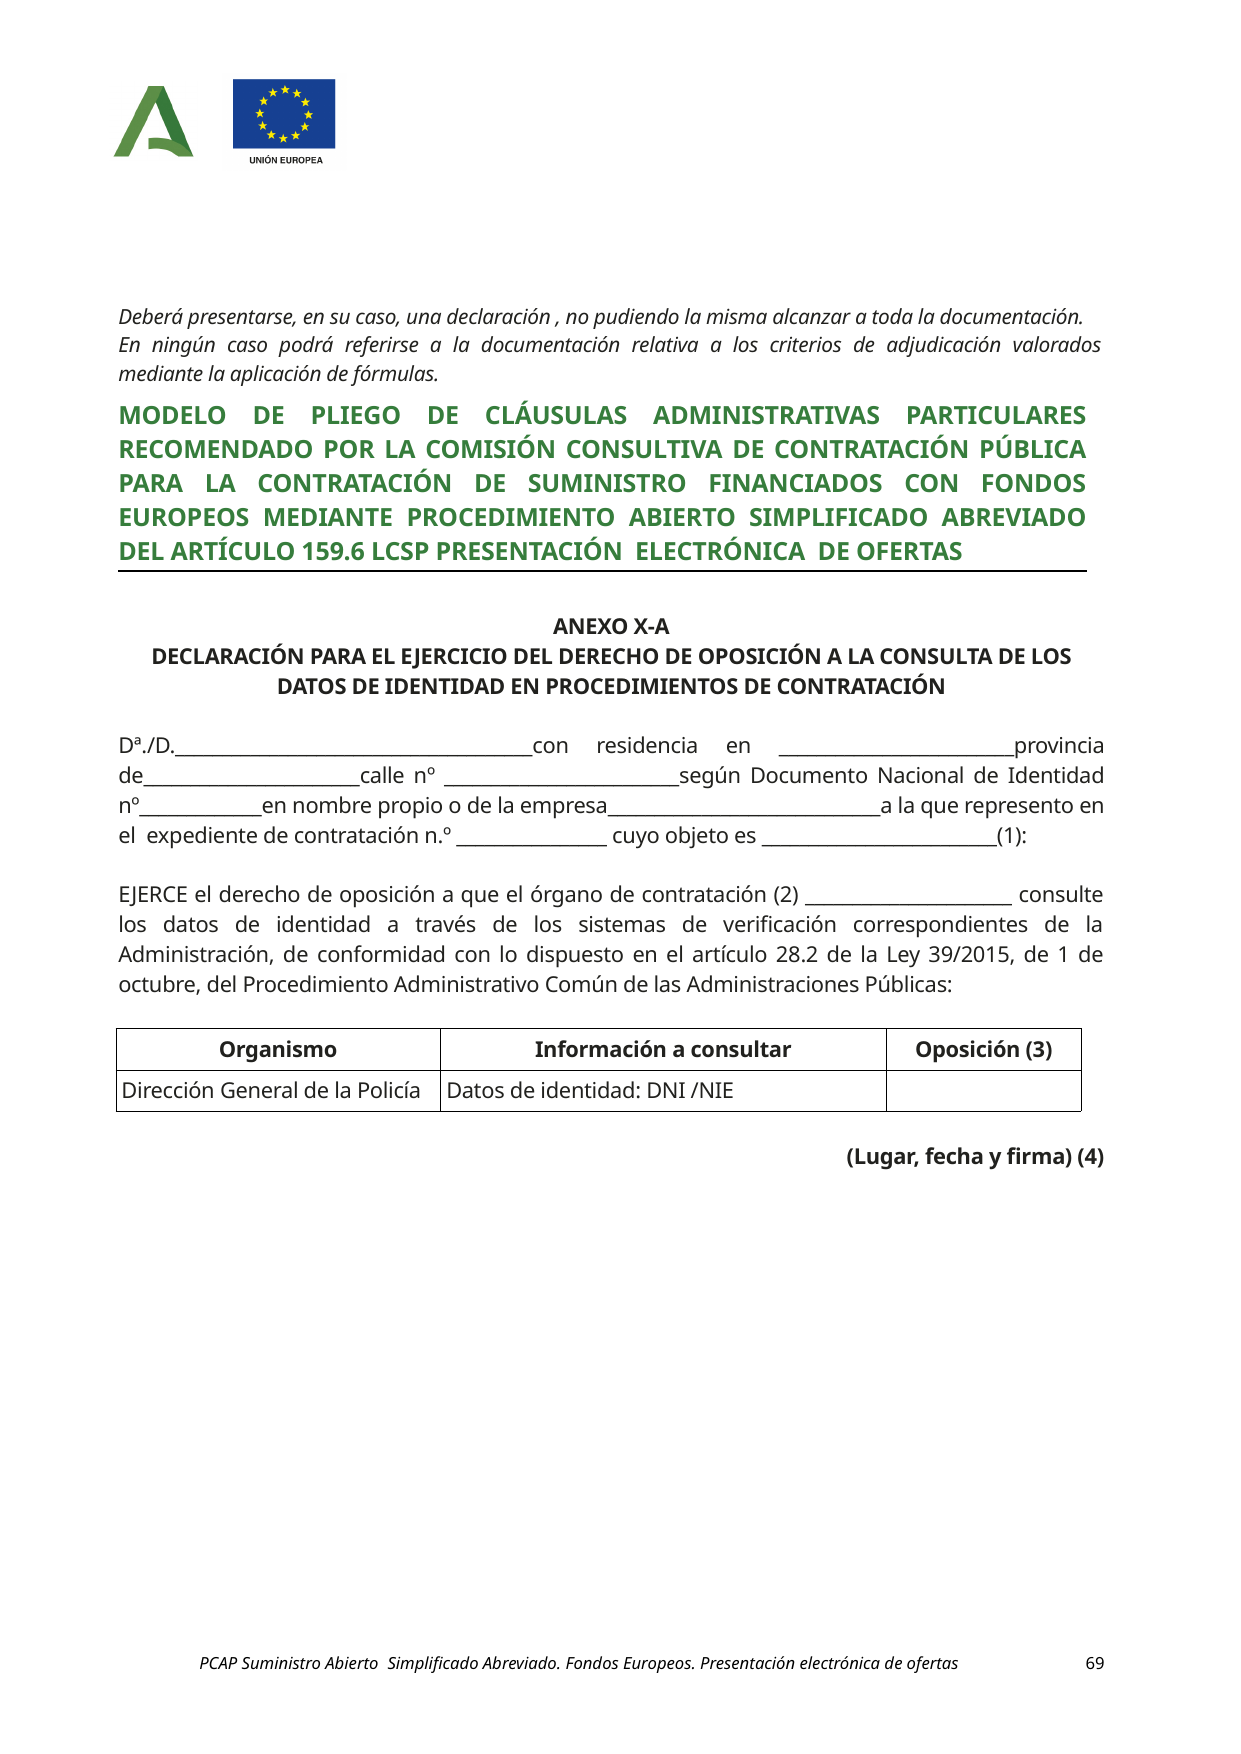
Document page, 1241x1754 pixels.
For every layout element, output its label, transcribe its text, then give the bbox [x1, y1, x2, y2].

table_header Organismo [117, 1029, 440, 1069]
picture [109, 81, 198, 161]
table_cell Dirección General de la Policía [117, 1071, 440, 1111]
text MODELO DE PLIEGO DE CLÁUSULAS ADMINISTRATIVAS PARTICULARES RECOMENDADO POR LA COMISIÓN CONSULTIVA DE CONTRATACIÓN PÚBLICA PARA LA CONTRATACIÓN DE SUMINISTRO FINANCIADOS CON FONDOS EUROPEOS MEDIANTE PROCEDIMIENTO ABIERTO SIMPLIFICADO ABREVIADO DEL ARTÍCULO 159.6 LCSP PRESENTACIÓN ELECTRÓNICA DE OFERTAS [118, 398, 1087, 570]
picture [221, 73, 347, 171]
text Dª./D.______________________________________con residencia en _________________________provincia de_______________________calle nº _________________________según Documento Nacional de Identidad nº_____________en nombre propio o de la empresa_____________________________a la que represento en el expediente de contratación n.º ________________ cuyo objeto es _________________________(1): [118, 730, 1104, 849]
table_header Oposición (3) [887, 1029, 1081, 1069]
text Deberá presentarse, en su caso, una declaración , no pudiendo la misma alcanzar a toda la documentación. [118, 302, 1104, 331]
text DECLARACIÓN PARA EL EJERCICIO DEL DERECHO DE OPOSICIÓN A LA CONSULTA DE LOS DATOS DE IDENTIDAD EN PROCEDIMIENTOS DE CONTRATACIÓN [118, 641, 1104, 701]
text (Lugar, fecha y firma) (4) [118, 1141, 1104, 1171]
table_header Información a consultar [441, 1029, 886, 1069]
table_cell Datos de identidad: DNI /NIE [441, 1071, 886, 1111]
text En ningún caso podrá referirse a la documentación relativa a los criterios de adjudicación valorados mediante la aplicación de fórmulas. [118, 331, 1104, 387]
text ANEXO X-A [118, 611, 1104, 641]
table_cell [887, 1071, 1081, 1111]
text EJERCE el derecho de oposición a que el órgano de contratación (2) ______________________ consulte los datos de identidad a través de los sistemas de verificación correspondientes de la Administración, de conformidad con lo dispuesto en el artículo 28.2 de la Ley 39/2015, de 1 de octubre, del Procedimiento Administrativo Común de las Administraciones Públicas: [118, 879, 1104, 998]
